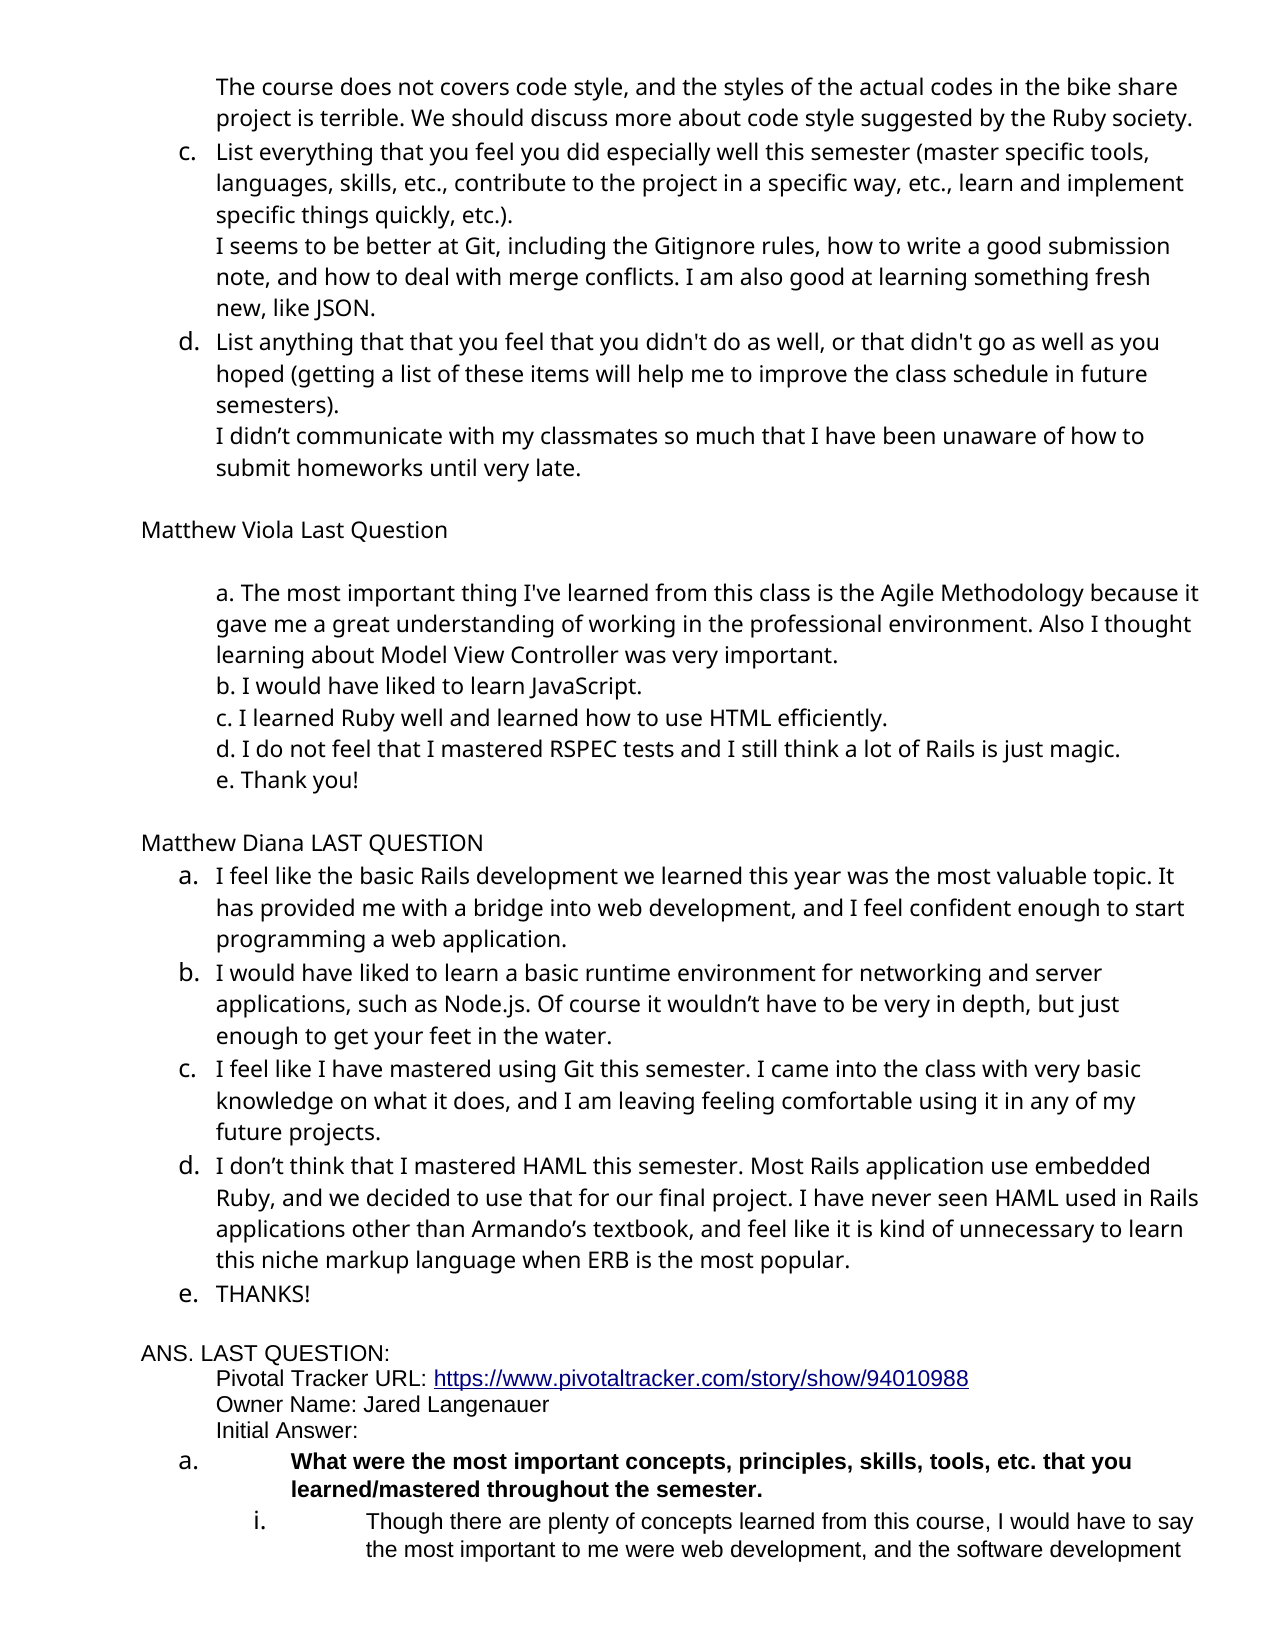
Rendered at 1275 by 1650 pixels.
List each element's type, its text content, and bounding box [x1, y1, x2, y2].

text Matthew Viola Last Question [141, 514, 1204, 545]
text ANS. LAST QUESTION: [141, 1341, 1204, 1366]
text a. The most important thing I've learned from this class is the Agile Methodology because it gave me a great understanding of working in the professional environment. Also I thought learning about Model View Controller was very important. [216, 576, 1204, 670]
list THANKS! [178, 1275, 1204, 1309]
text c. I learned Ruby well and learned how to use HTML efficiently. [141, 701, 1204, 733]
text e. Thank you! [216, 764, 1204, 795]
list List anything that that you feel that you didn't do as well, or that didn't go as well as you hoped (getting a list of these items will help me to improve the class schedule in future semesters). I didn’t communicate with my classmates so much that I have been unaware of how to submit homeworks until very late. [178, 324, 1204, 483]
list List everything that you feel you did especially well this semester (master specific tools, languages, skills, etc., contribute to the project in a specific way, etc., learn and implement specific things quickly, etc.). I seems to be better at Git, including the Gitignore rules, how to write a good submission note, and how to deal with merge conflicts. I am also good at learning something fresh new, like JSON. [178, 133, 1204, 324]
text Matthew Diana LAST QUESTION [141, 826, 1204, 858]
list The course does not covers code style, and the styles of the actual codes in the bike share project is terrible. We should discuss more about code style suggested by the Ruby society. [178, 71, 1204, 133]
list I feel like the basic Rails development we learned this year was the most valuable topic. It has provided me with a bridge into web development, and I feel confident enough to start programming a web application. [178, 858, 1204, 954]
list What were the most important concepts, principles, skills, tools, etc. that you learned/mastered throughout the semester. [178, 1443, 1204, 1503]
list I would have liked to learn a basic runtime environment for networking and server applications, such as Node.js. Of course it wouldn’t have to be very in depth, but just enough to get your feet in the water. [178, 954, 1204, 1051]
text Owner Name: Jared Langenauer [141, 1392, 1204, 1417]
text Initial Answer: [141, 1417, 1204, 1443]
text Pivotal Tracker URL: https://www.pivotaltracker.com/story/show/94010988 [141, 1366, 1204, 1392]
list I feel like I have mastered using Git this semester. I came into the class with very basic knowledge on what it does, and I am leaving feeling comfortable using it in any of my future projects. [178, 1051, 1204, 1147]
list I don’t think that I mastered HAML this semester. Most Rails application use embedded Ruby, and we decided to use that for our final project. I have never seen HAML used in Rails applications other than Armando’s textbook, and feel like it is kind of unnecessary to learn this niche markup language when ERB is the most popular. [178, 1147, 1204, 1275]
list Though there are plenty of concepts learned from this course, I would have to say the most important to me were web development, and the software development [253, 1503, 1204, 1562]
text d. I do not feel that I mastered RSPEC tests and I still think a lot of Rails is just magic. [216, 733, 1204, 764]
text b. I would have liked to learn JavaScript. [216, 670, 1204, 701]
